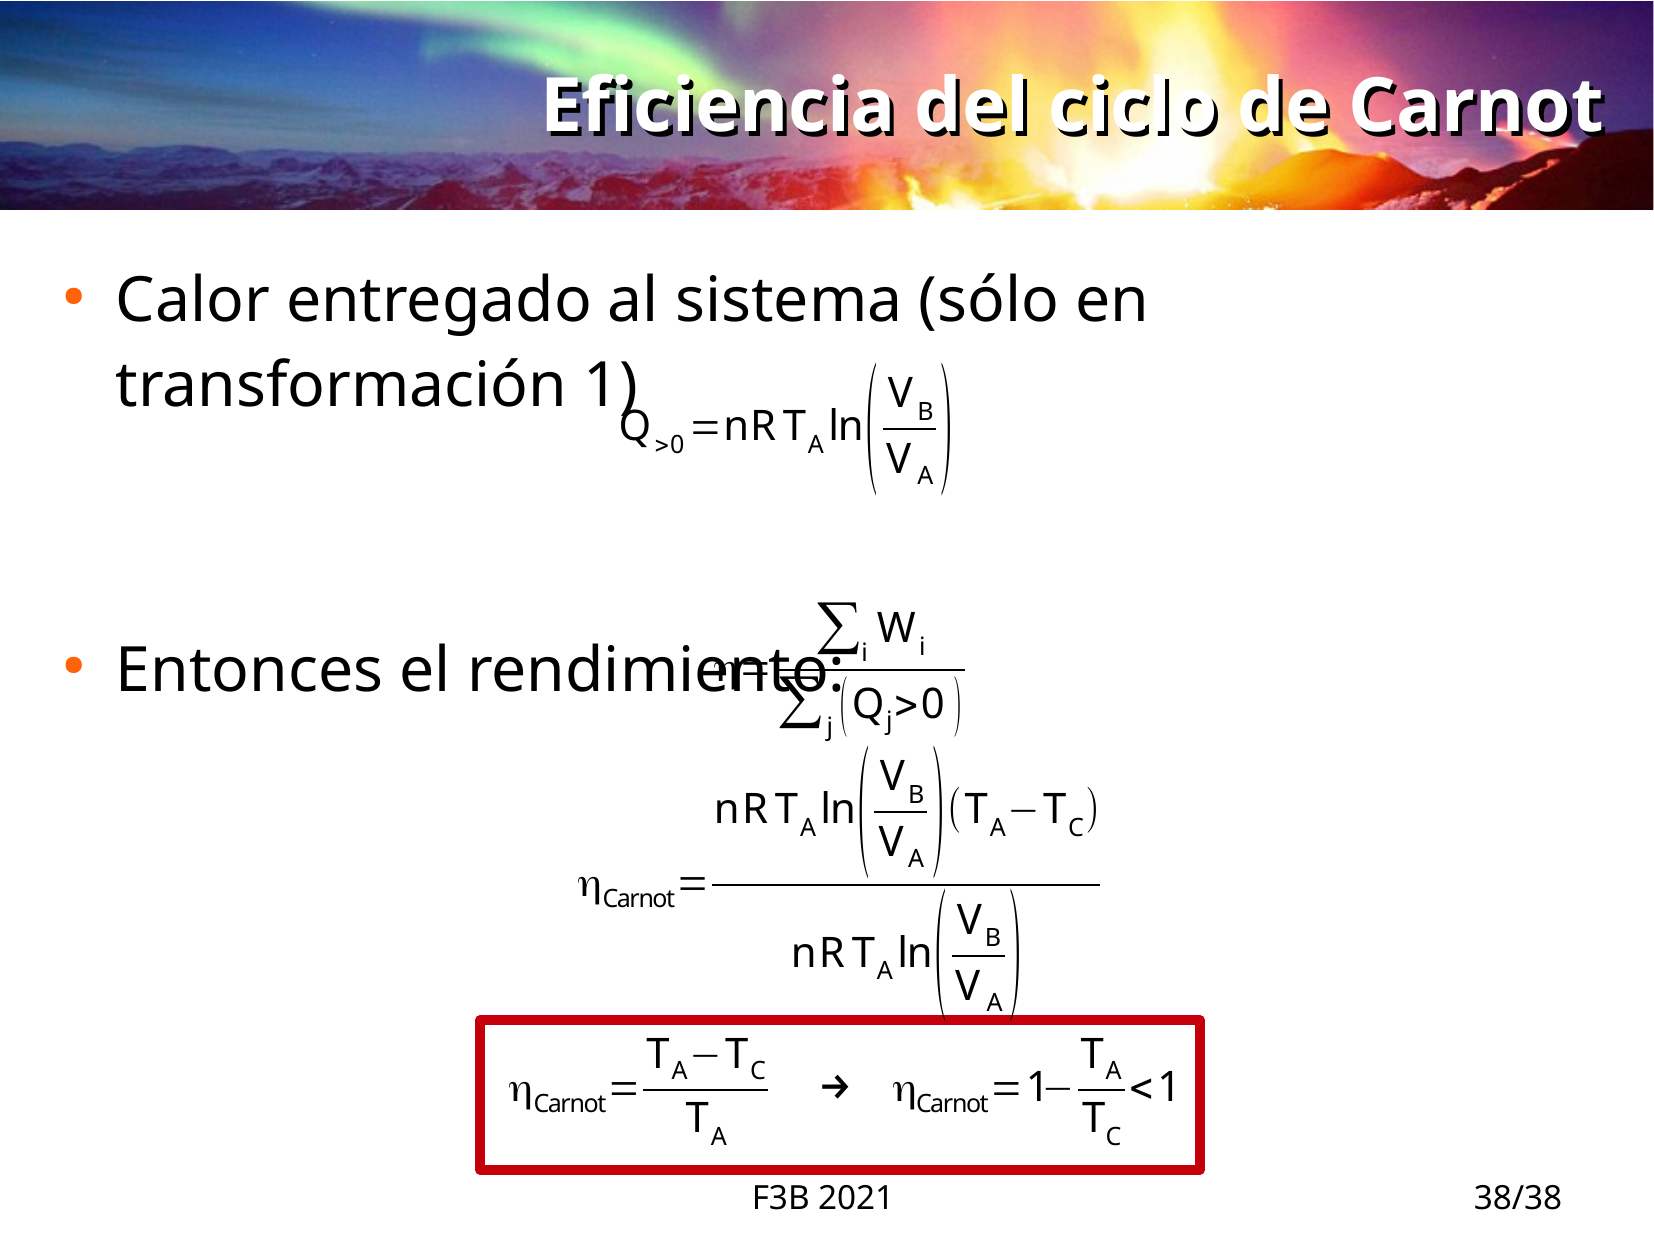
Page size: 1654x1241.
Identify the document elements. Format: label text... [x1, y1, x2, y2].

chart [201, 364, 214, 417]
list Calor entregado al sistema (sólo en transformación 1) Entonces el rendimiento: [485, 1025, 1195, 1156]
title Eficiencia del ciclo de Carnot [45, 15, 1606, 191]
list Calor entregado al sistema (sólo en transformación 1) Entonces el rendimiento: [45, 255, 1606, 1156]
chart [500, 600, 1178, 1151]
chart [612, 360, 961, 498]
picture [0, 1, 1654, 210]
